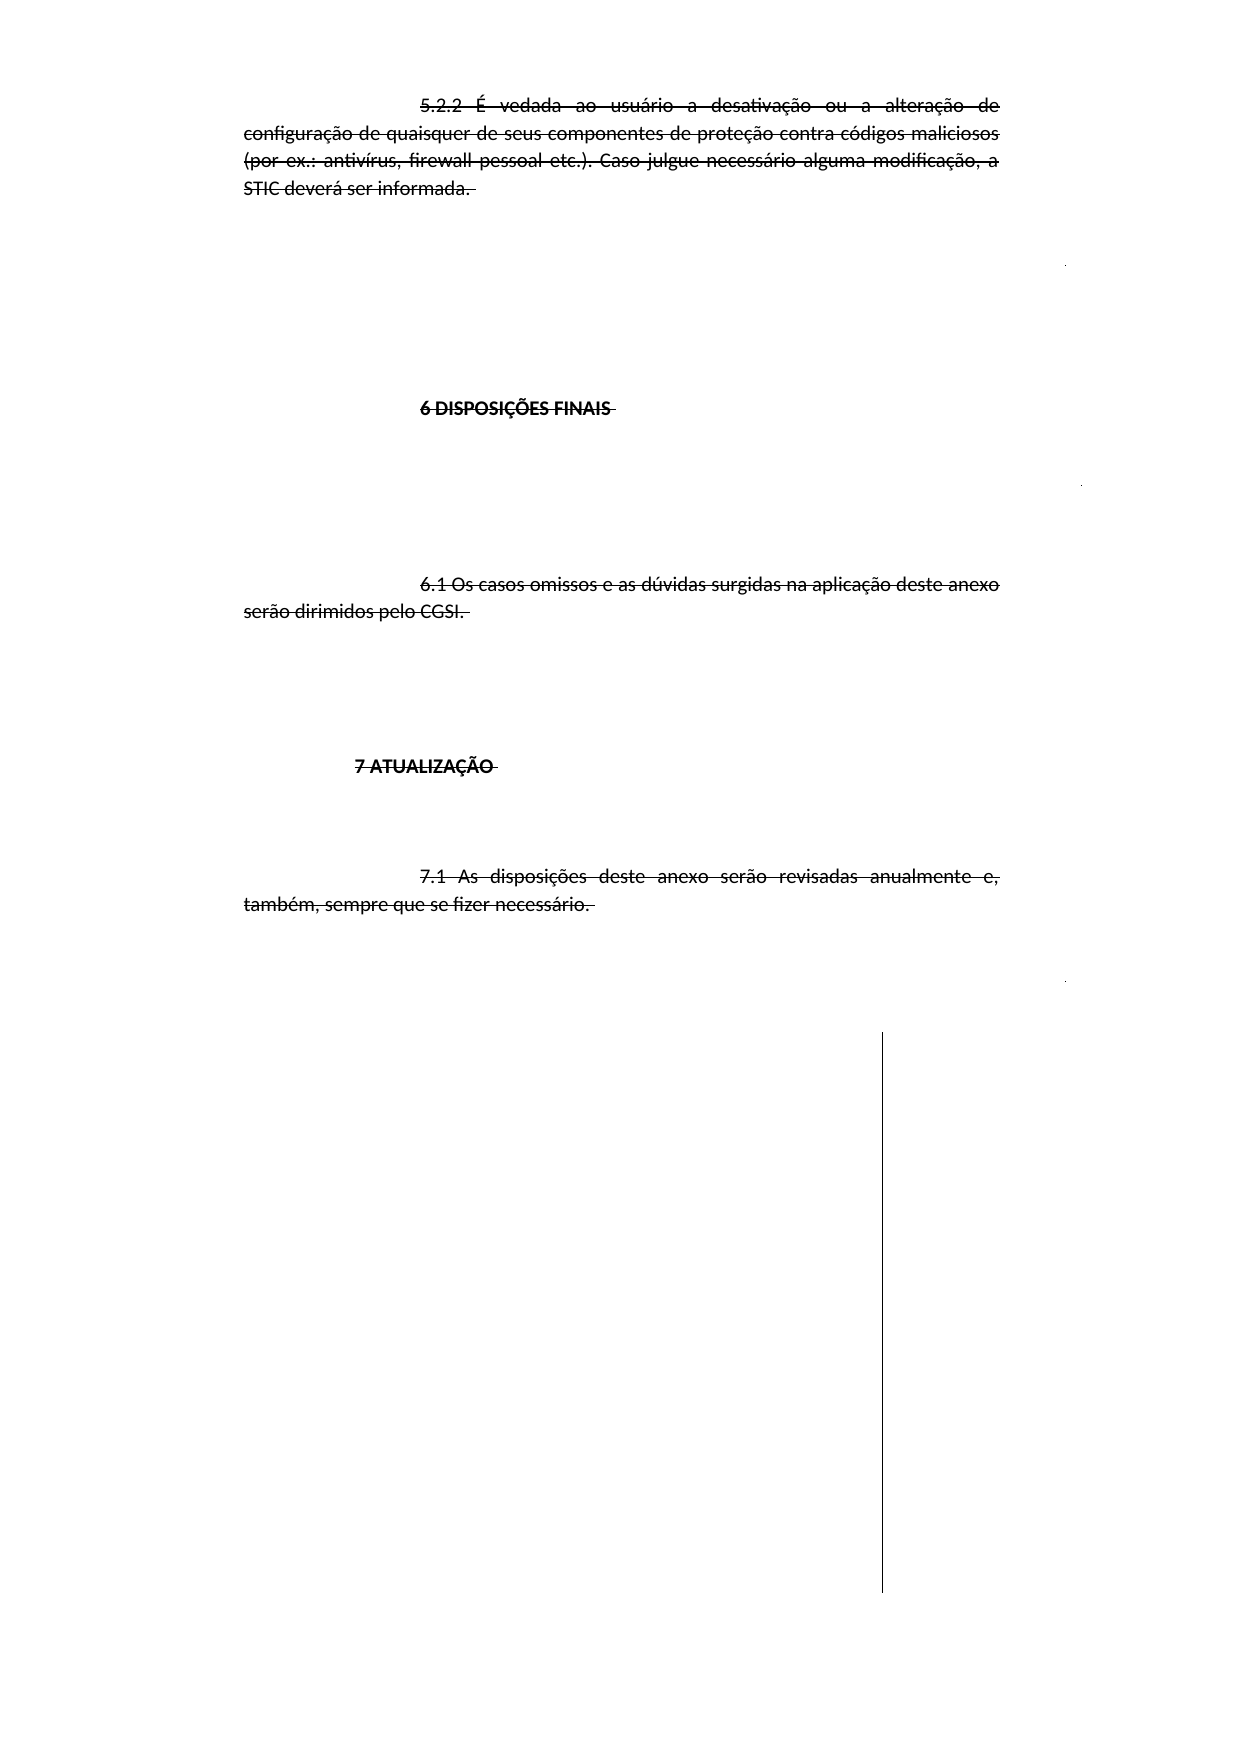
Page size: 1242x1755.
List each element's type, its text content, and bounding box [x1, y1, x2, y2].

text 7 ATUALIZAÇÃO [354, 753, 1082, 778]
text 6.1 Os casos omissos e as dúvidas surgidas na aplicação deste anexo serão dirimidos pelo CGSI. [179, 507, 1065, 688]
text 6 DISPOSIÇÕES FINAIS [356, 331, 1081, 485]
text 5.2.2 É vedada ao usuário a desativação ou a alteração de configuração de quaisquer de seus componentes de proteção contra códigos maliciosos (por ex.: antivírus, firewall pessoal etc.). Caso julgue necessário alguma modificação, a STIC deverá ser informada. [179, 28, 1065, 265]
text 7.1 As disposições deste anexo serão revisadas anualmente e, também, sempre que se fizer necessário. [179, 799, 1065, 981]
